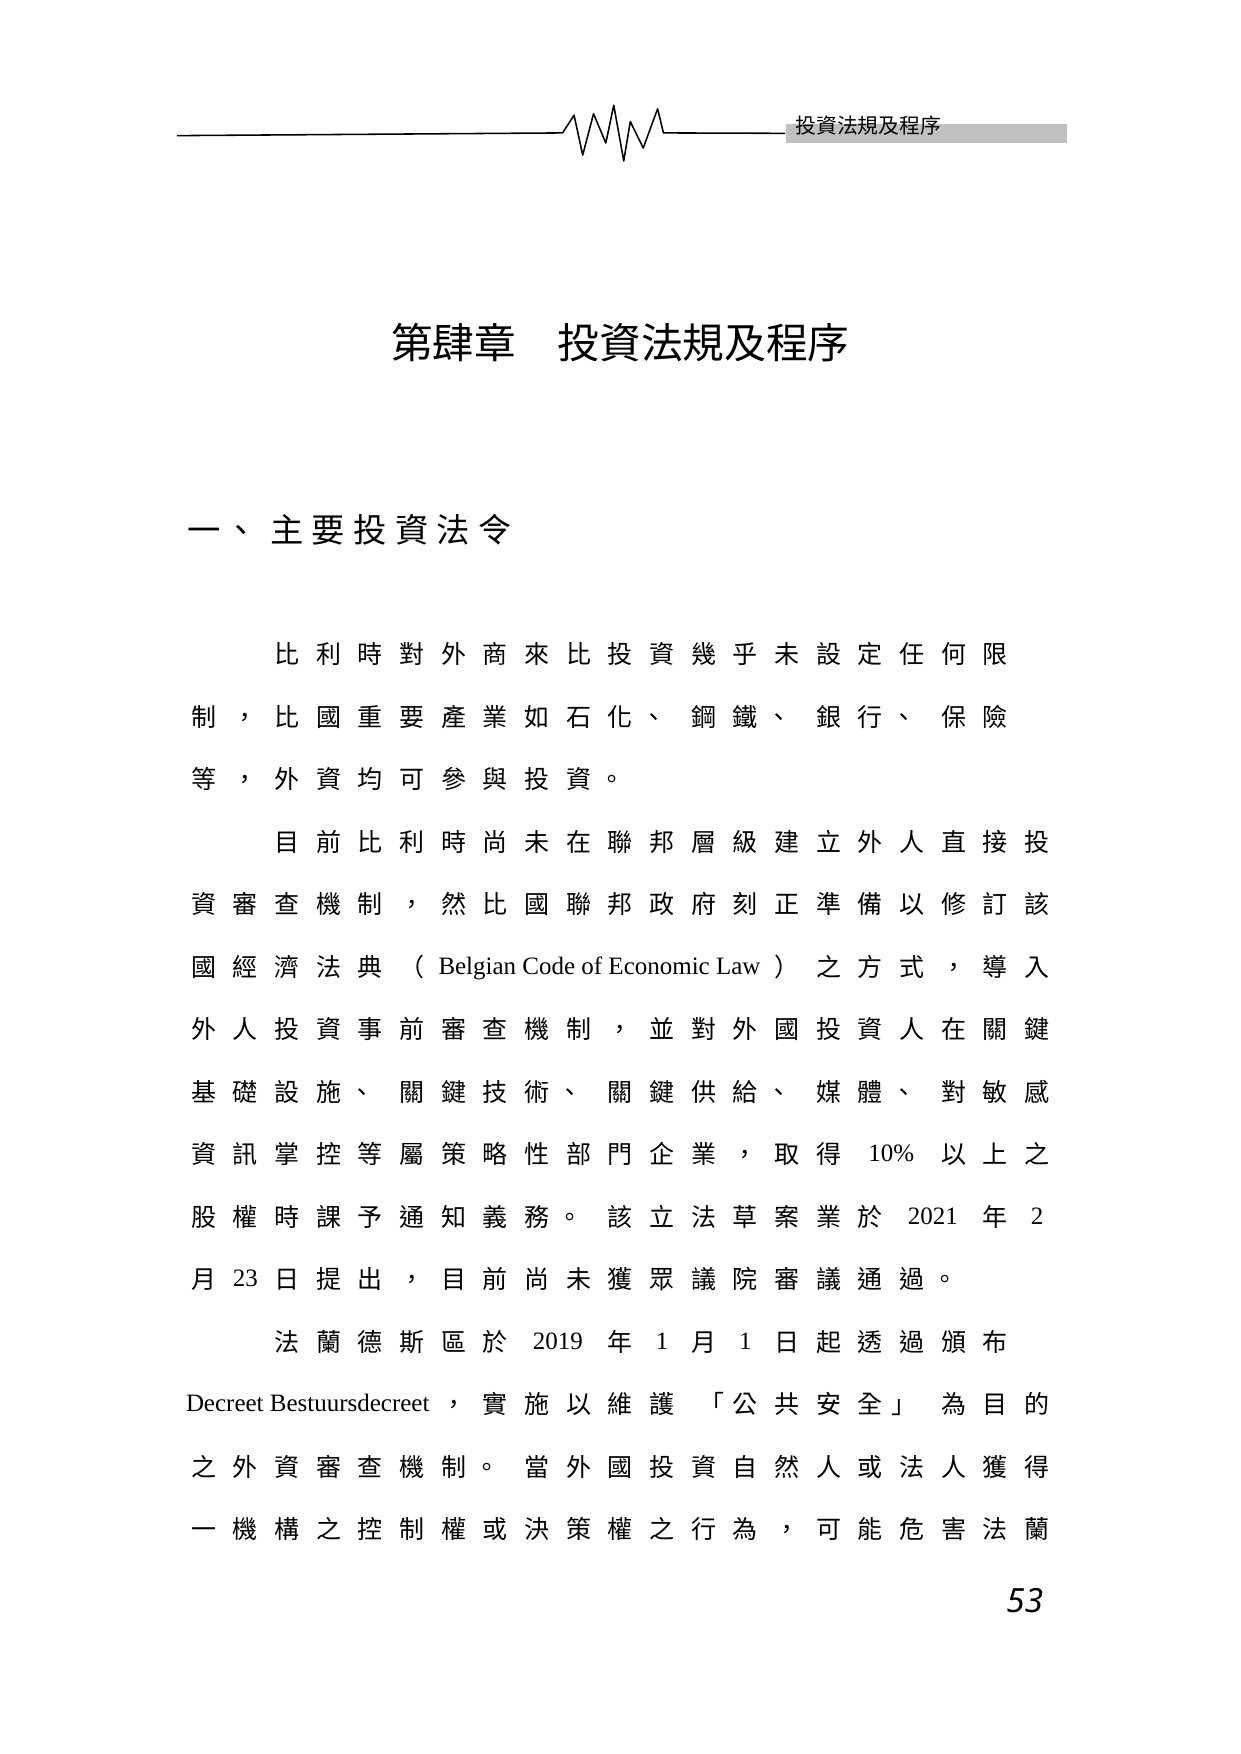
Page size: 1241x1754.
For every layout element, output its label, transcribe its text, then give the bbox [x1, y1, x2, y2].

text 法蘭德斯區於2019年1月1日起透過頒布Decreet Bestuursdecreet，實施以維護「公共安全」為目的之外資審查機制。當外國投資自然人或法人獲得一機構之控制權或決策權之行為，可能危害法蘭 [183, 1299, 1058, 1549]
text 目前比利時尚未在聯邦層級建立外人直接投資審查機制，然比國聯邦政府刻正準備以修訂該國經濟法典（Belgian Code of Economic Law）之方式，導入外人投資事前審查機制，並對外國投資人在關鍵基礎設施、關鍵技術、關鍵供給、媒體、對敏感資訊掌控等屬策略性部門企業，取得10%以上之股權時課予通知義務。該立法草案業於2021年2月23日提出，目前尚未獲眾議院審議通過。 [183, 799, 1058, 1299]
text 一、主要投資法令 [183, 486, 1058, 549]
text 第肆章 投資法規及程序 [183, 299, 1058, 361]
text 比利時對外商來比投資幾乎未設定任何限制，比國重要產業如石化、鋼鐵、銀行、保險等，外資均可參與投資。 [183, 611, 1058, 799]
